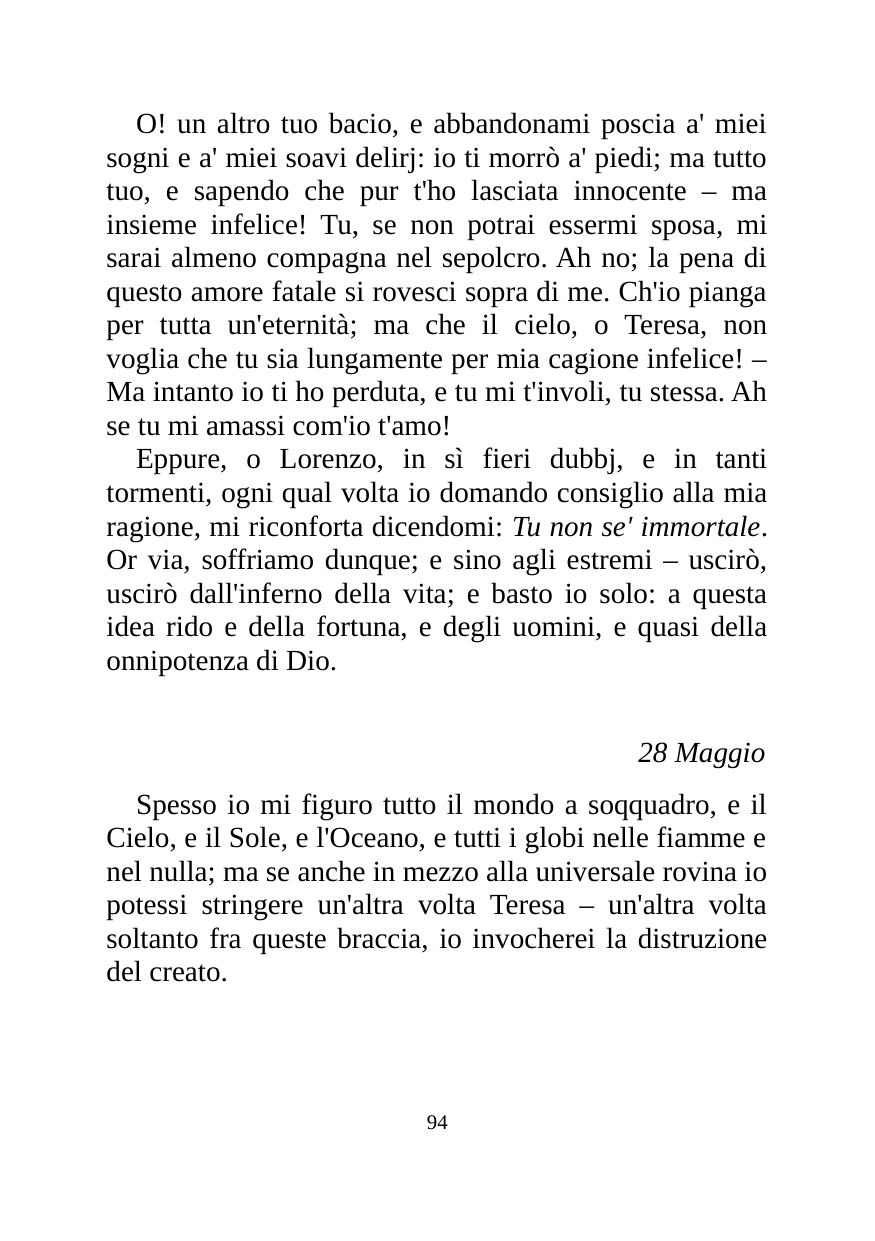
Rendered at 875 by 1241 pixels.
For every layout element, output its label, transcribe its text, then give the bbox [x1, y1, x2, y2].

text Spesso io mi figuro tutto il mondo a soqquadro, e il Cielo, e il Sole, e l'Oceano, e tutti i globi nelle fiamme e nel nulla; ma se anche in mezzo alla universale rovina io potessi stringere un'altra volta Teresa – un'altra volta soltanto fra queste braccia, io invocherei la distruzione del creato. [106, 787, 768, 988]
text Eppure, o Lorenzo, in sì fieri dubbj, e in tanti tormenti, ogni qual volta io domando consiglio alla mia ragione, mi riconforta dicendomi: Tu non se' immortale. Or via, soffriamo dunque; e sino agli estremi – uscirò, uscirò dall'inferno della vita; e basto io solo: a questa idea rido e della fortuna, e degli uomini, e quasi della onnipotenza di Dio. [106, 442, 768, 676]
text 28 Maggio [106, 736, 768, 769]
text O! un altro tuo bacio, e abbandonami poscia a' miei sogni e a' miei soavi delirj: io ti morrò a' piedi; ma tutto tuo, e sapendo che pur t'ho lasciata innocente – ma insieme infelice! Tu, se non potrai essermi sposa, mi sarai almeno compagna nel sepolcro. Ah no; la pena di questo amore fatale si rovesci sopra di me. Ch'io pianga per tutta un'eternità; ma che il cielo, o Teresa, non voglia che tu sia lungamente per mia cagione infelice! – Ma intanto io ti ho perduta, e tu mi t'involi, tu stessa. Ah se tu mi amassi com'io t'amo! [106, 106, 768, 442]
